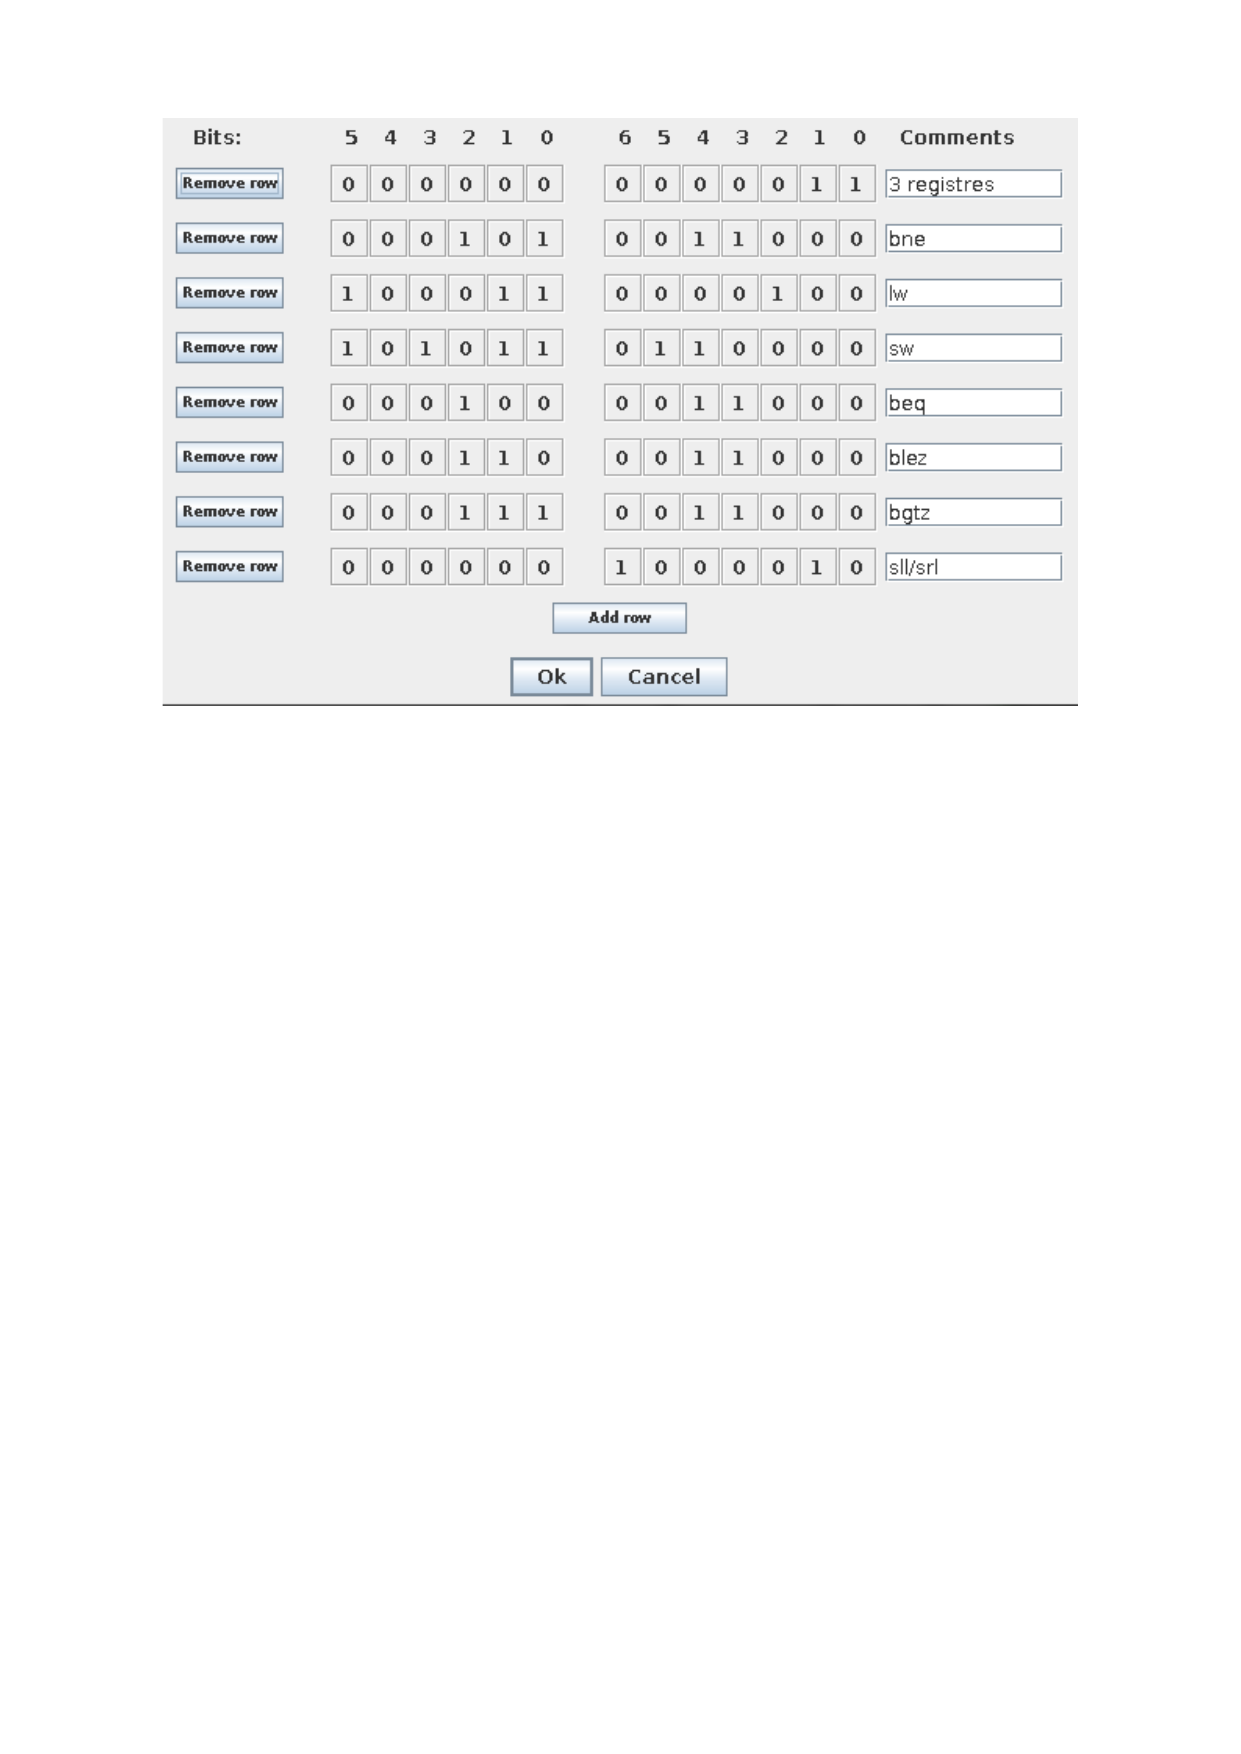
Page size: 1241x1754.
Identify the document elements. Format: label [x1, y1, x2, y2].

picture [162, 118, 1078, 706]
